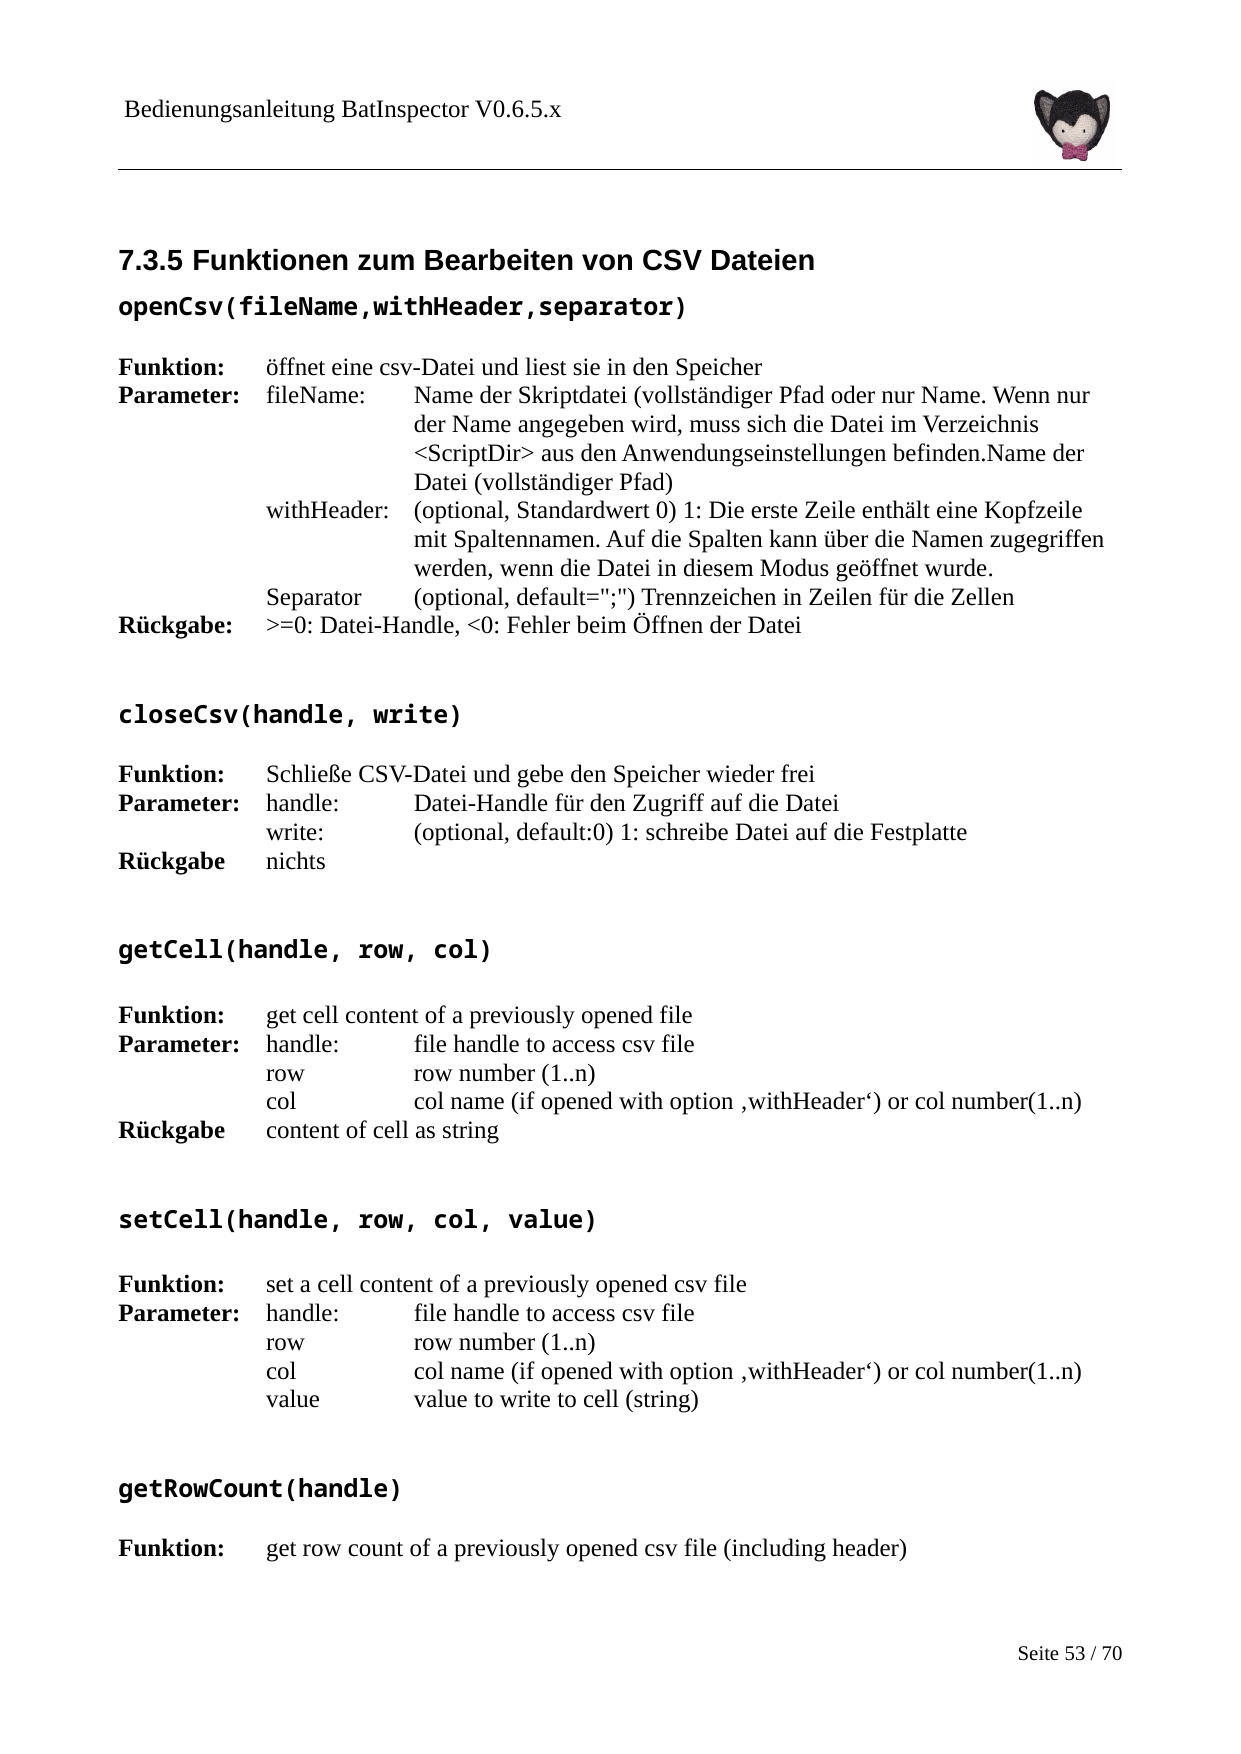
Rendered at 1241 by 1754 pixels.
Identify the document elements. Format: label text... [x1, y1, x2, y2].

text Parameter: handle: file handle to access csv file row row number (1..n) [118, 1029, 1122, 1086]
text setCell(handle, row, col, value) [118, 1201, 1122, 1235]
text Parameter: handle: file handle to access csv file row row number (1..n) [118, 1298, 1122, 1356]
text Rückgabe: >=0: Datei-Handle, <0: Fehler beim Öffnen der Datei [118, 610, 1122, 639]
text Rückgabe nichts [118, 846, 1122, 874]
text Rückgabe content of cell as string [118, 1115, 1122, 1144]
text Funktion: öffnet eine csv-Datei und liest sie in den Speicher [118, 352, 1122, 380]
text Funktion: get cell content of a previously opened file [118, 1000, 1122, 1029]
text Separator (optional, default=";") Trennzeichen in Zeilen für die Zellen [118, 582, 1122, 610]
text Funktion: Schließe CSV-Datei und gebe den Speicher wieder frei [118, 759, 1122, 788]
text Funktion: set a cell content of a previously opened csv file [118, 1269, 1122, 1298]
text Funktion: get row count of a previously opened csv file (including header) [118, 1533, 1122, 1562]
text closeCsv(handle, write) [118, 697, 1122, 731]
text col col name (if opened with option ‚withHeader‘) or col number(1..n) [118, 1356, 1122, 1384]
subtitle Funktionen zum Bearbeiten von CSV Dateien [118, 243, 1122, 276]
text Parameter: fileName: Name der Skriptdatei (vollständiger Pfad oder nur Name. Wenn nur der Name angegeben wird, muss sich die Datei im Verzeichnis <ScriptDir> aus den Anwendungseinstellungen befinden.Name der Datei (vollständiger Pfad) withHeader: (optional, Standardwert 0) 1: Die erste Zeile enthält eine Kopfzeile mit Spaltennamen. Auf die Spalten kann über die Namen zugegriffen werden, wenn die Datei in diesem Modus geöffnet wurde. [118, 380, 1122, 582]
text value value to write to cell (string) [118, 1384, 1122, 1413]
text col col name (if opened with option ‚withHeader‘) or col number(1..n) [118, 1086, 1122, 1115]
picture [1030, 80, 1119, 169]
text openCsv(fileName,withHeader,separator) [118, 289, 1122, 323]
text getCell(handle, row, col) [118, 932, 1122, 966]
text Parameter: handle: Datei-Handle für den Zugriff auf die Datei [118, 788, 1122, 817]
text getRowCount(handle) [118, 1471, 1122, 1505]
text write: (optional, default:0) 1: schreibe Datei auf die Festplatte [118, 817, 1122, 846]
